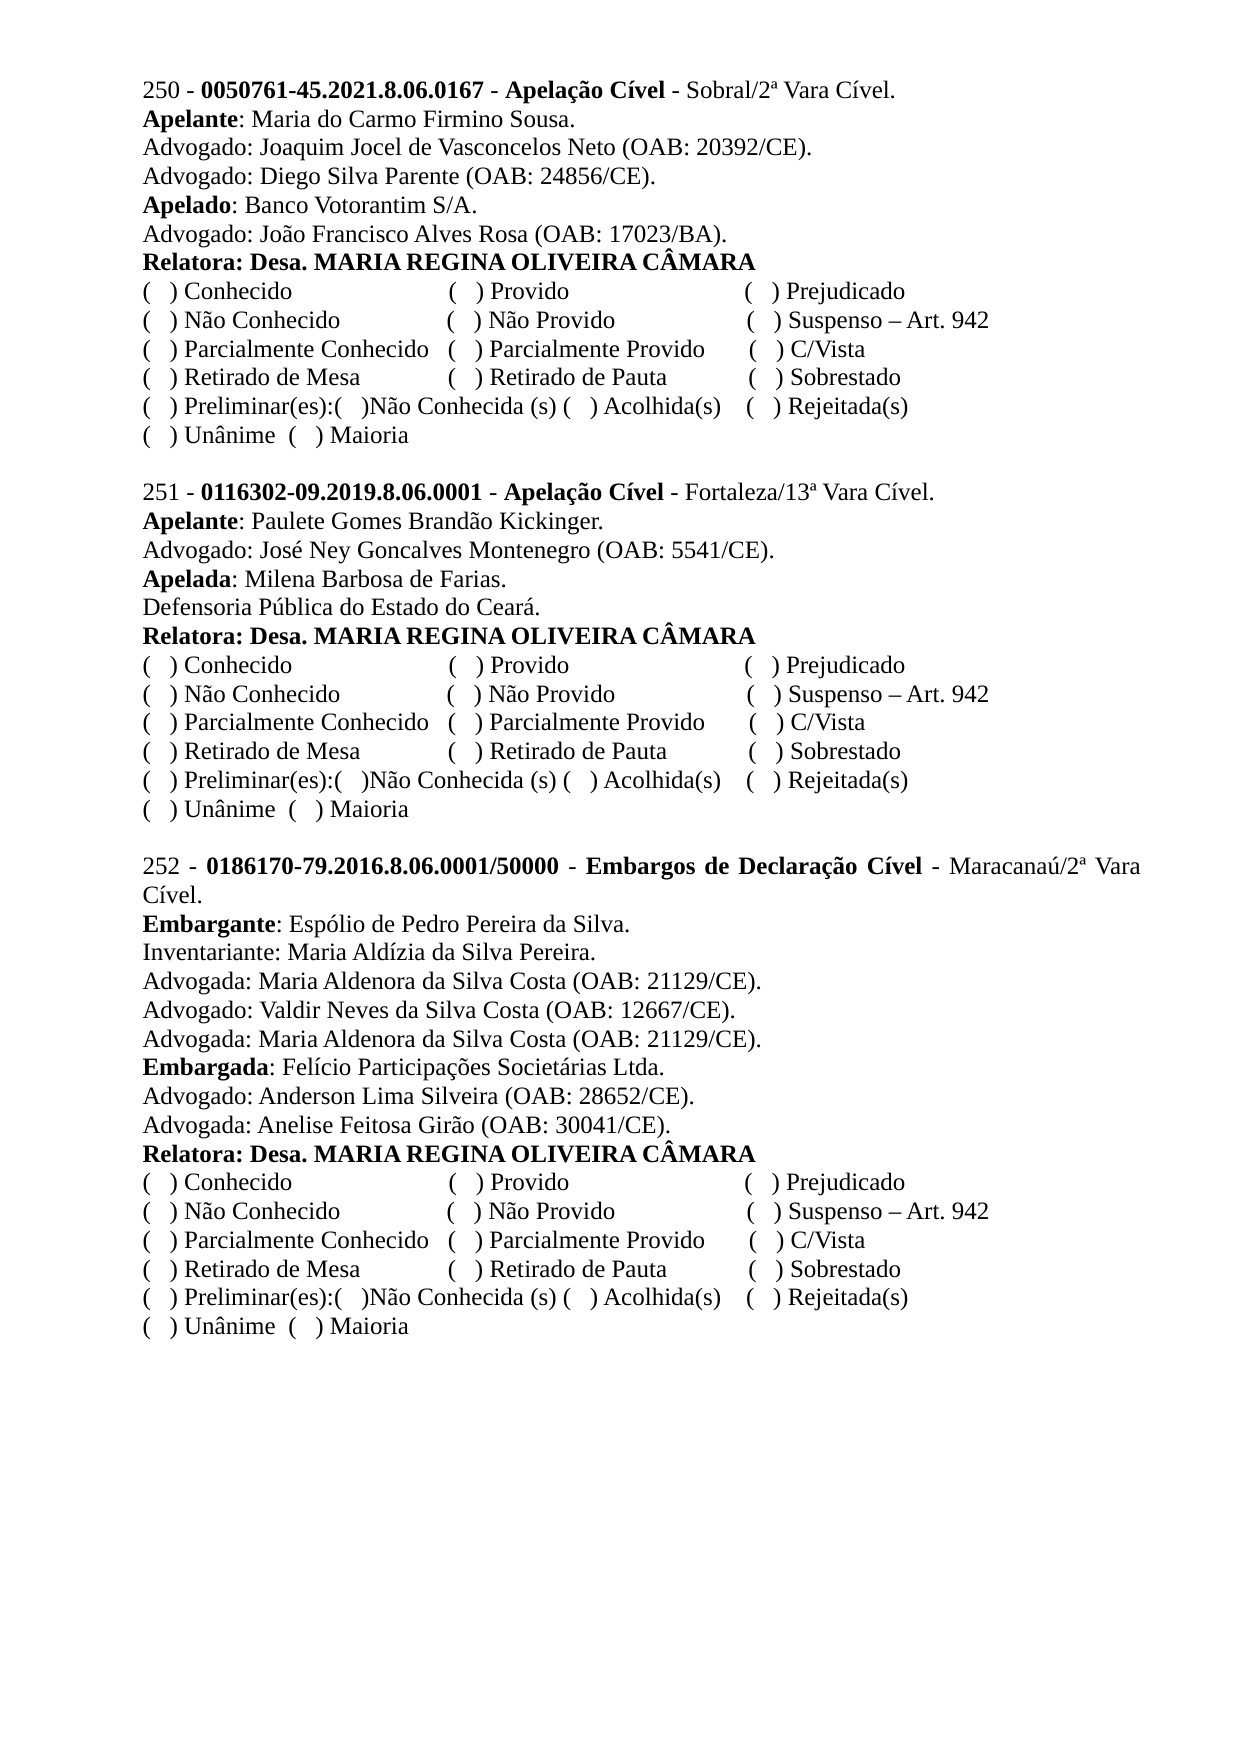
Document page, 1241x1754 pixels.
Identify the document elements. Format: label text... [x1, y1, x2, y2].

text ( ) Retirado de Mesa ( ) Retirado de Pauta ( ) Sobrestado [142, 362, 1158, 391]
text 251 - 0116302-09.2019.8.06.0001 - Apelação Cível - Fortaleza/13ª Vara Cível. [142, 477, 1141, 506]
text ( ) Preliminar(es):( )Não Conhecida (s) ( ) Acolhida(s) ( ) Rejeitada(s) [142, 765, 1158, 794]
text ( ) Não Conhecido ( ) Não Provido ( ) Suspenso – Art. 942 [142, 305, 1158, 334]
text Apelado: Banco Votorantim S/A. [142, 190, 1141, 219]
text Apelada: Milena Barbosa de Farias. [142, 564, 1141, 592]
text Apelante: Maria do Carmo Firmino Sousa. [142, 104, 1141, 132]
text Relatora: Desa. MARIA REGINA OLIVEIRA CÂMARA [142, 621, 1141, 650]
text Relatora: Desa. MARIA REGINA OLIVEIRA CÂMARA [142, 1139, 1141, 1167]
text Advogado: Diego Silva Parente (OAB: 24856/CE). [142, 161, 1141, 190]
text 252 - 0186170-79.2016.8.06.0001/50000 - Embargos de Declaração Cível - Maracanaú/2ª Vara Cível. [142, 851, 1141, 909]
text 250 - 0050761-45.2021.8.06.0167 - Apelação Cível - Sobral/2ª Vara Cível. [142, 75, 1141, 104]
text ( ) Conhecido ( ) Provido ( ) Prejudicado [142, 276, 1141, 305]
text ( ) Retirado de Mesa ( ) Retirado de Pauta ( ) Sobrestado [142, 736, 1158, 765]
text ( ) Unânime ( ) Maioria [142, 420, 1158, 449]
text ( ) Retirado de Mesa ( ) Retirado de Pauta ( ) Sobrestado [142, 1254, 1158, 1282]
text Relatora: Desa. MARIA REGINA OLIVEIRA CÂMARA [142, 247, 1141, 276]
text ( ) Não Conhecido ( ) Não Provido ( ) Suspenso – Art. 942 [142, 1196, 1158, 1225]
text ( ) Unânime ( ) Maioria [142, 1311, 1158, 1340]
text ( ) Preliminar(es):( )Não Conhecida (s) ( ) Acolhida(s) ( ) Rejeitada(s) [142, 391, 1158, 420]
text Advogado: João Francisco Alves Rosa (OAB: 17023/BA). [142, 219, 1141, 247]
text Advogado: Joaquim Jocel de Vasconcelos Neto (OAB: 20392/CE). [142, 132, 1141, 161]
text ( ) Conhecido ( ) Provido ( ) Prejudicado [142, 1167, 1141, 1196]
text ( ) Conhecido ( ) Provido ( ) Prejudicado [142, 650, 1141, 679]
text Advogada: Anelise Feitosa Girão (OAB: 30041/CE). [142, 1110, 1141, 1139]
text ( ) Unânime ( ) Maioria [142, 794, 1158, 822]
text Advogado: Valdir Neves da Silva Costa (OAB: 12667/CE). [142, 995, 1141, 1024]
text ( ) Parcialmente Conhecido ( ) Parcialmente Provido ( ) C/Vista [142, 1225, 1158, 1254]
text Advogada: Maria Aldenora da Silva Costa (OAB: 21129/CE). [142, 1024, 1141, 1052]
text Defensoria Pública do Estado do Ceará. [142, 592, 1141, 621]
text ( ) Não Conhecido ( ) Não Provido ( ) Suspenso – Art. 942 [142, 679, 1158, 707]
text ( ) Parcialmente Conhecido ( ) Parcialmente Provido ( ) C/Vista [142, 707, 1158, 736]
text ( ) Preliminar(es):( )Não Conhecida (s) ( ) Acolhida(s) ( ) Rejeitada(s) [142, 1282, 1158, 1311]
text Inventariante: Maria Aldízia da Silva Pereira. [142, 937, 1141, 966]
text Apelante: Paulete Gomes Brandão Kickinger. [142, 506, 1141, 535]
text Embargada: Felício Participações Societárias Ltda. [142, 1052, 1141, 1081]
text Advogado: José Ney Goncalves Montenegro (OAB: 5541/CE). [142, 535, 1141, 564]
text Embargante: Espólio de Pedro Pereira da Silva. [142, 909, 1141, 937]
text Advogado: Anderson Lima Silveira (OAB: 28652/CE). [142, 1081, 1141, 1110]
text Advogada: Maria Aldenora da Silva Costa (OAB: 21129/CE). [142, 966, 1141, 995]
text ( ) Parcialmente Conhecido ( ) Parcialmente Provido ( ) C/Vista [142, 334, 1158, 362]
